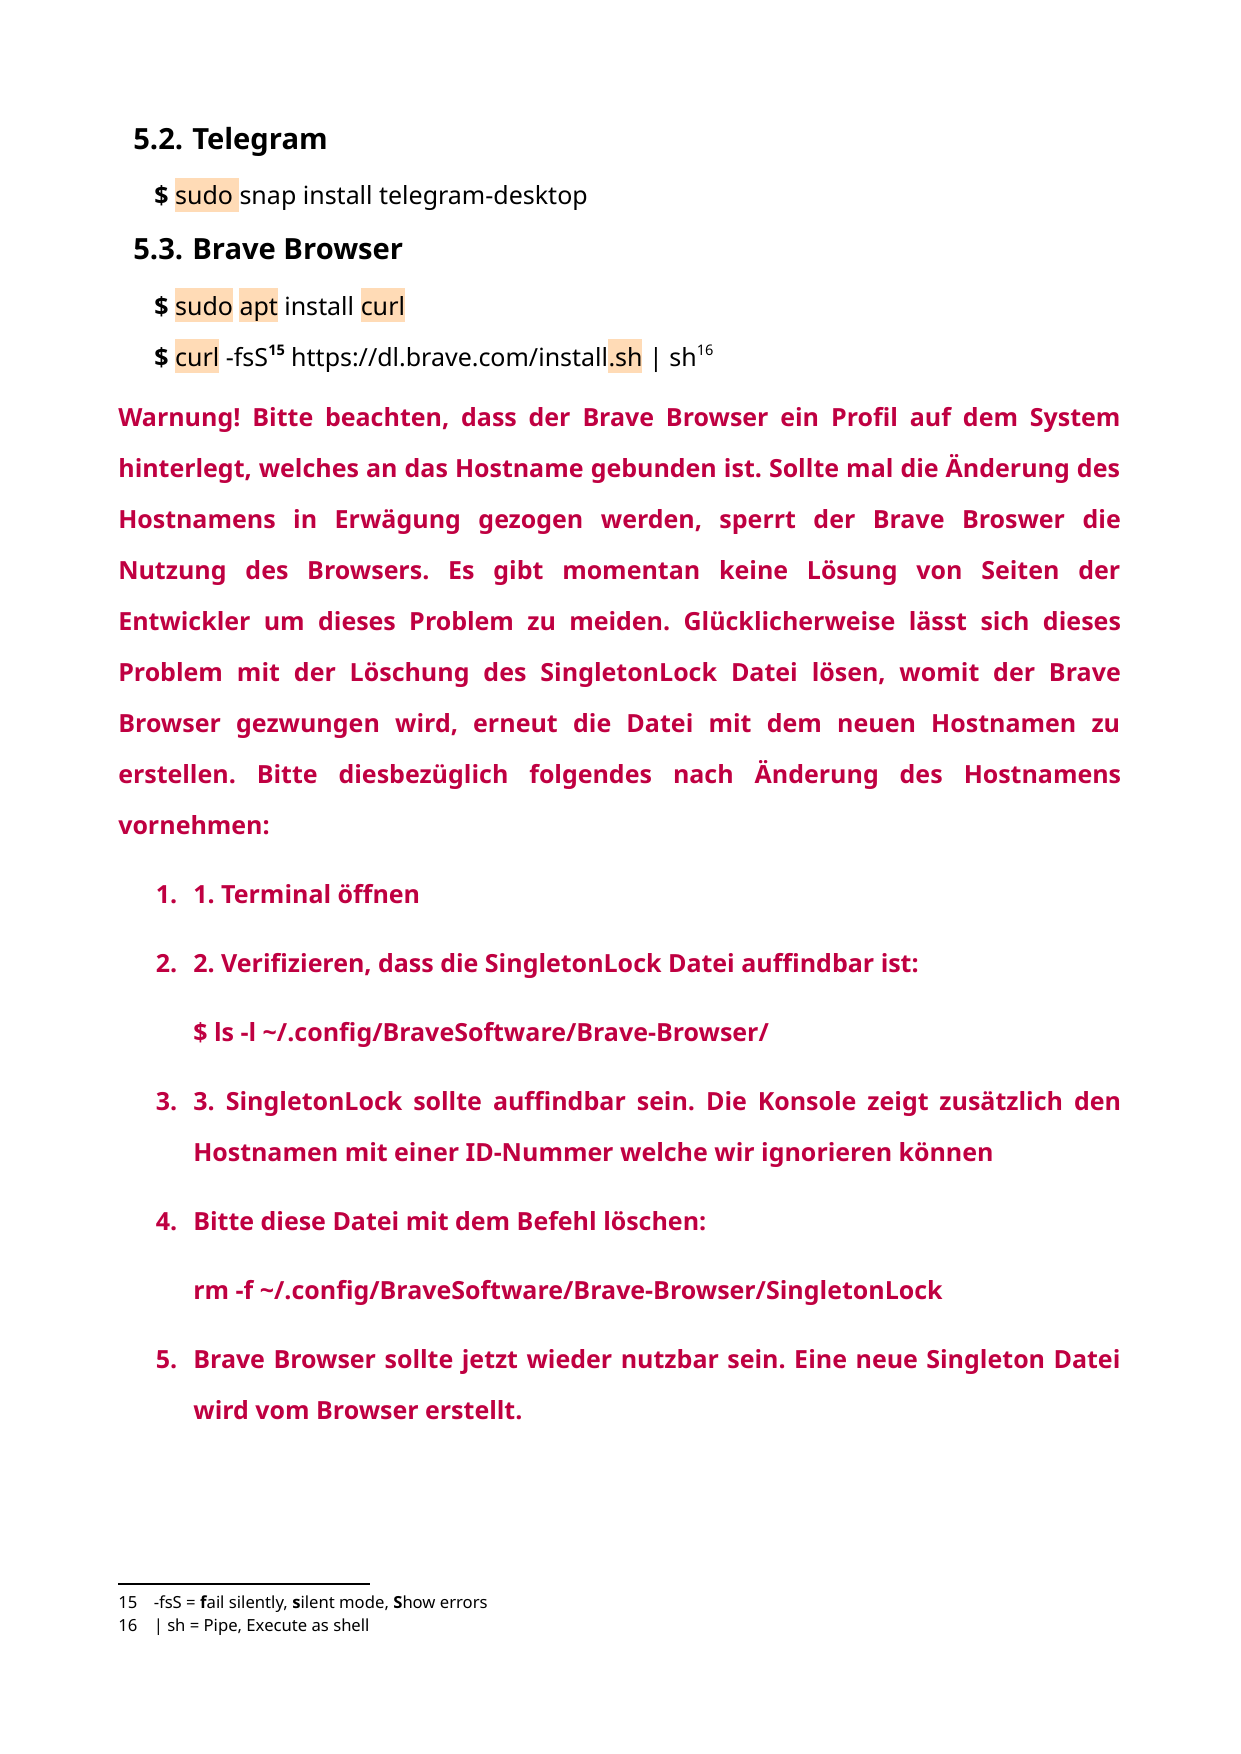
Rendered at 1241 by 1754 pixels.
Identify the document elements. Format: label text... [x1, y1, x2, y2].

list 2. Verifizieren, dass die SingletonLock Datei auffindbar ist: [156, 945, 1122, 979]
list Brave Browser sollte jetzt wieder nutzbar sein. Eine neue Singleton Datei wird vom Browser erstellt. [156, 1341, 1122, 1426]
list $ ls -l ~/.config/BraveSoftware/Brave-Browser/ [156, 1014, 1122, 1048]
subtitle Telegram [118, 118, 1122, 158]
list rm -f ~/.config/BraveSoftware/Brave-Browser/SingletonLock [156, 1272, 1122, 1306]
text $ sudo snap install telegram-desktop [154, 178, 1122, 212]
text Warnung! Bitte beachten, dass der Brave Browser ein Profil auf dem System hinterlegt, welches an das Hostname gebunden ist. Sollte mal die Änderung des Hostnamens in Erwägung gezogen werden, sperrt der Brave Broswer die Nutzung des Browsers. Es gibt momentan keine Lösung von Seiten der Entwickler um dieses Problem zu meiden. Glücklicherweise lässt sich dieses Problem mit der Löschung des SingletonLock Datei lösen, womit der Brave Browser gezwungen wird, erneut die Datei mit dem neuen Hostnamen zu erstellen. Bitte diesbezüglich folgendes nach Änderung des Hostnamens vornehmen: [118, 399, 1122, 842]
list 3. SingletonLock sollte auffindbar sein. Die Konsole zeigt zusätzlich den Hostnamen mit einer ID-Nummer welche wir ignorieren können [156, 1083, 1122, 1168]
text | sh = Pipe, Execute as shell [118, 1613, 1122, 1636]
text -fsS = fail silently, silent mode, Show errors [118, 1590, 1122, 1613]
list Bitte diese Datei mit dem Befehl löschen: [156, 1203, 1122, 1237]
text $ curl -fsS https://dl.brave.com/install.sh | sh [154, 339, 1122, 373]
text $ sudo apt install curl [154, 288, 1122, 322]
list 1. Terminal öffnen [156, 876, 1122, 911]
subtitle Brave Browser [118, 229, 1122, 268]
